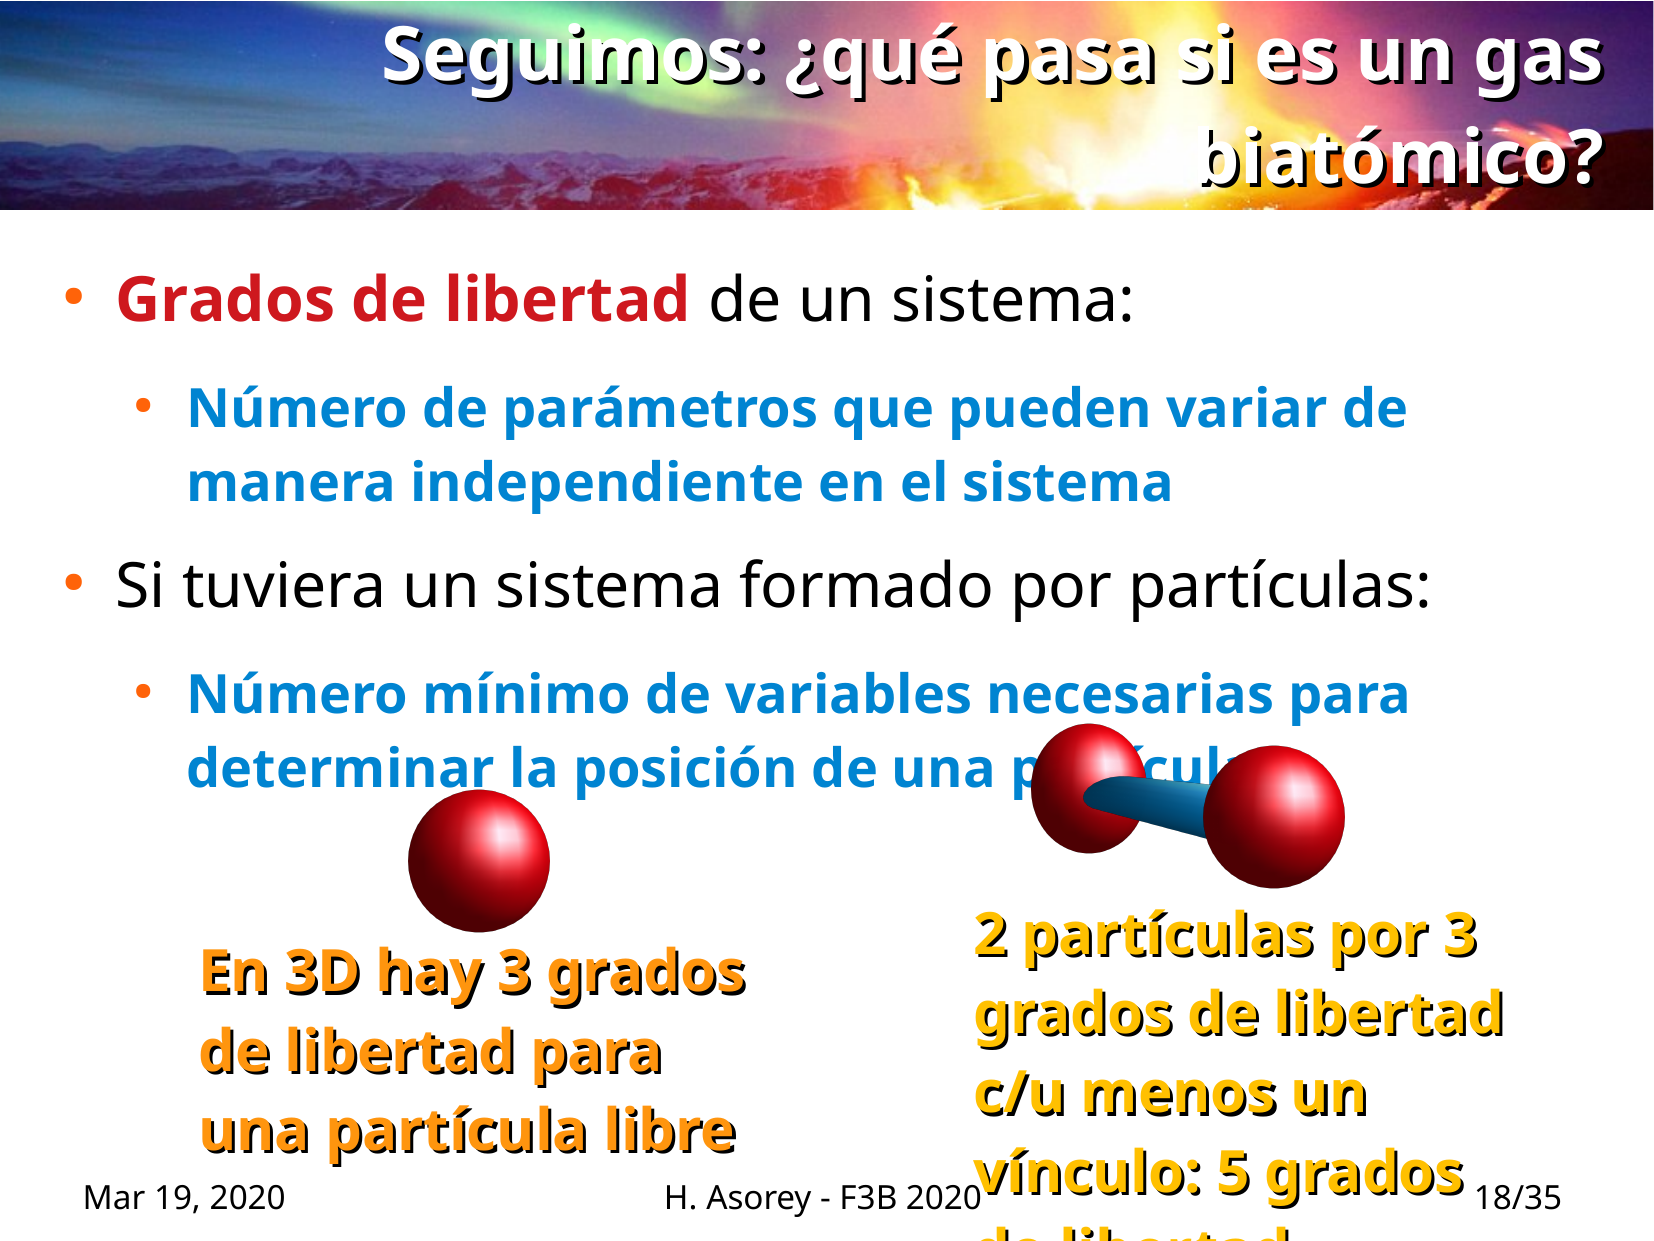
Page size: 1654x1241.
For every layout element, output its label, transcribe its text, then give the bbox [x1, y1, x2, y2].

list Grados de libertad de un sistema: Número de parámetros que pueden variar de manera independiente en el sistema Si tuviera un sistema formado por partículas: Número mínimo de variables necesarias para determinar la posición de una partícula [45, 255, 1606, 1156]
text_box En 3D hay 3 grados de libertad para una partícula libre [183, 922, 799, 1150]
picture [0, 1, 1654, 210]
text_box 2 partículas por 3 grados de libertad c/u menos un vínculo: 5 grados de libertad [958, 884, 1561, 1241]
title Seguimos: ¿qué pasa si es un gas biatómico? [45, 15, 1606, 191]
